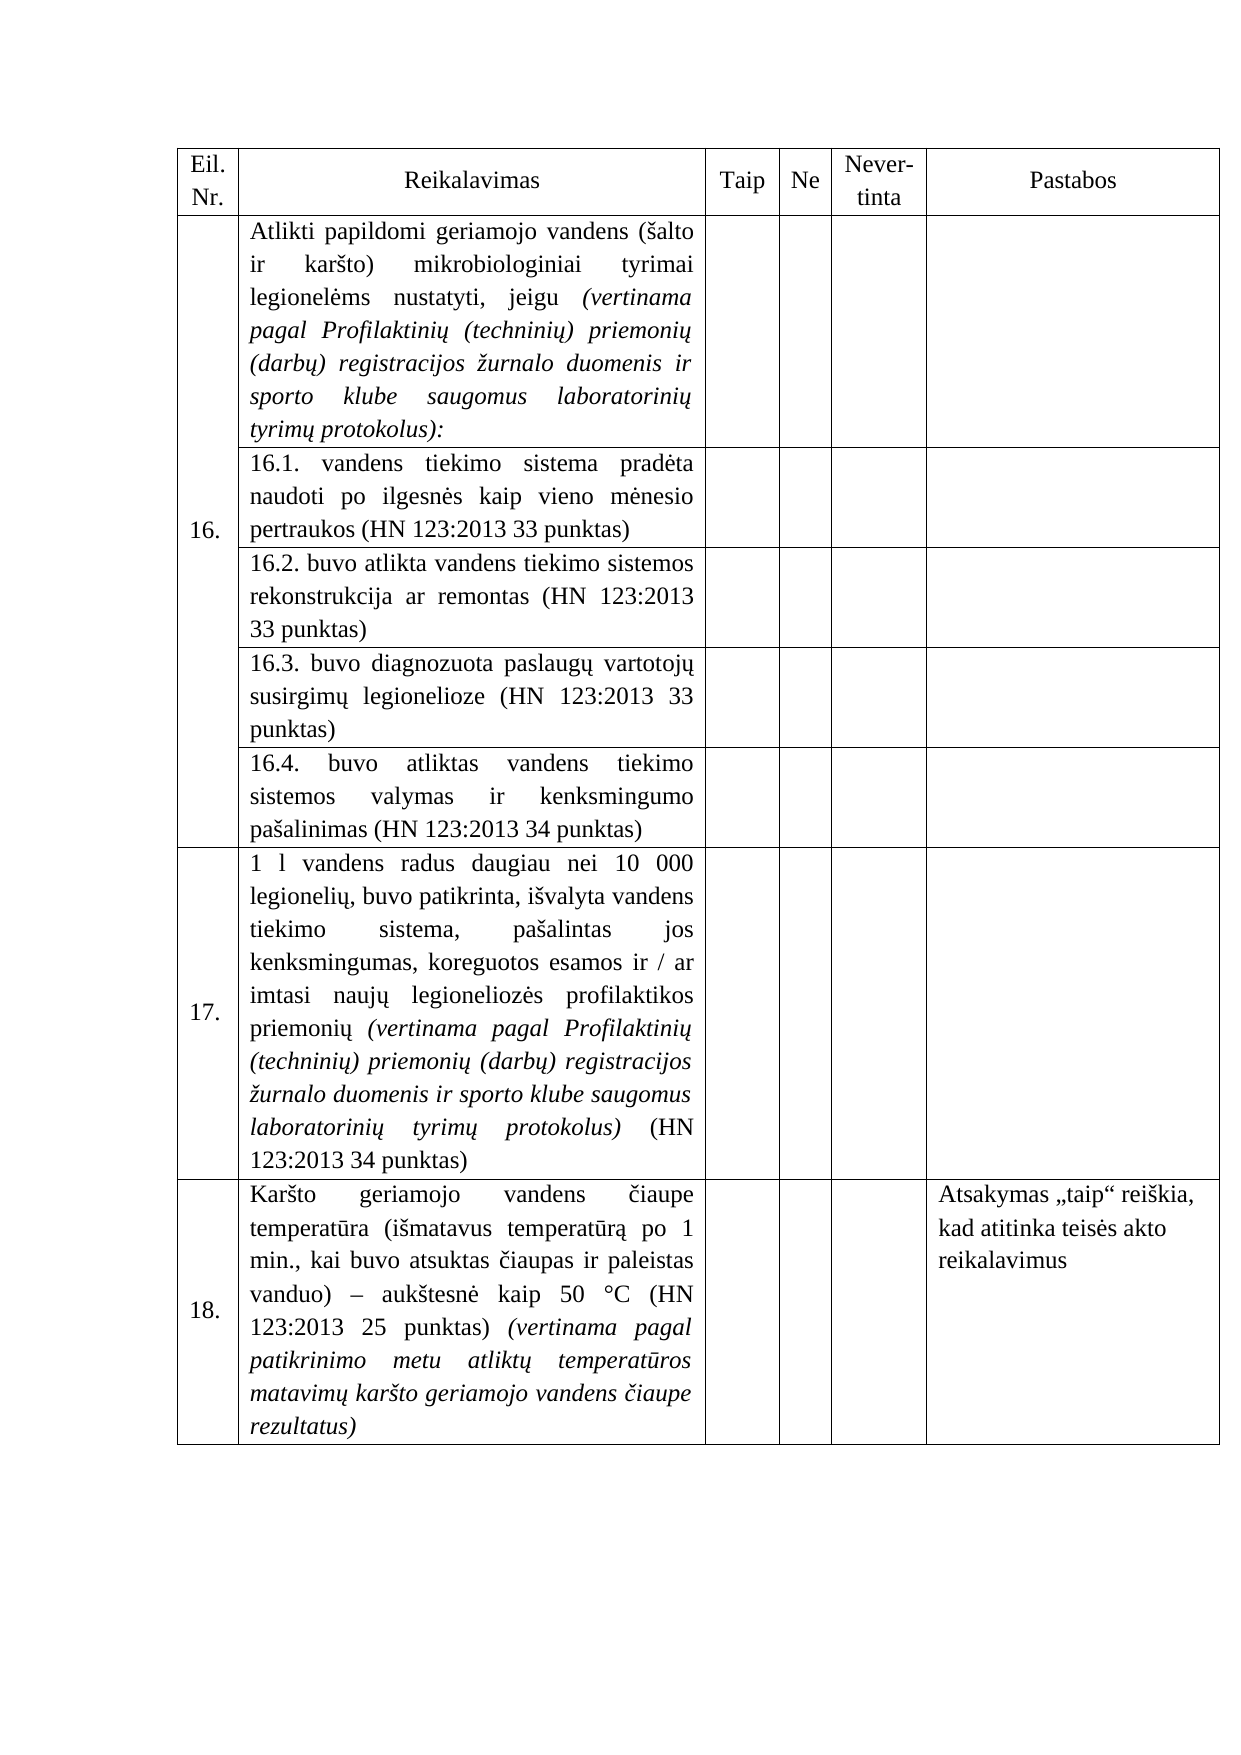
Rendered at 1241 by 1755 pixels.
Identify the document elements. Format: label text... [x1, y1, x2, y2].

table_cell Atsakymas „taip“ reiškia, kad atitinka teisės akto reikalavimus [927, 1180, 1219, 1444]
table_cell Atlikti papildomi geriamojo vandens (šalto ir karšto) mikrobiologiniai tyrimai legionelėms nustatyti, jeigu (vertinama pagal Profilaktinių (techninių) priemonių (darbų) registracijos žurnalo duomenis ir sporto klube saugomus laboratorinių tyrimų protokolus): [239, 216, 705, 447]
table_cell [832, 548, 926, 647]
table_cell [780, 748, 831, 847]
table_header Ne [780, 149, 831, 215]
table_cell [780, 648, 831, 747]
table_cell [832, 448, 926, 547]
table_cell [706, 548, 779, 647]
table_cell 16. [178, 216, 238, 847]
table_cell [780, 1180, 831, 1444]
table_cell 17. [178, 848, 238, 1178]
table_cell [780, 448, 831, 547]
table_cell [927, 748, 1219, 847]
table_cell [832, 216, 926, 447]
table_cell Karšto geriamojo vandens čiaupe temperatūra (išmatavus temperatūrą po 1 min., kai buvo atsuktas čiaupas ir paleistas vanduo) – aukštesnė kaip 50 °C (HN 123:2013 25 punktas) (vertinama pagal patikrinimo metu atliktų temperatūros matavimų karšto geriamojo vandens čiaupe rezultatus) [239, 1180, 705, 1444]
table_cell [706, 448, 779, 547]
table_header Eil. Nr. [178, 149, 238, 215]
table_cell [706, 748, 779, 847]
table_cell 16.1. vandens tiekimo sistema pradėta naudoti po ilgesnės kaip vieno mėnesio pertraukos (HN 123:2013 33 punktas) [239, 448, 705, 547]
table_cell [832, 848, 926, 1178]
table_cell [780, 848, 831, 1178]
table_cell [832, 1180, 926, 1444]
table_cell [927, 648, 1219, 747]
table_cell 16.3. buvo diagnozuota paslaugų vartotojų susirgimų legionelioze (HN 123:2013 33 punktas) [239, 648, 705, 747]
table_cell [706, 216, 779, 447]
table_cell [832, 648, 926, 747]
table_cell [706, 848, 779, 1178]
table_header Taip [706, 149, 779, 215]
table_cell 1 l vandens radus daugiau nei 10 000 legionelių, buvo patikrinta, išvalyta vandens tiekimo sistema, pašalintas jos kenksmingumas, koreguotos esamos ir / ar imtasi naujų legioneliozės profilaktikos priemonių (vertinama pagal Profilaktinių (techninių) priemonių (darbų) registracijos žurnalo duomenis ir sporto klube saugomus laboratorinių tyrimų protokolus) (HN 123:2013 34 punktas) [239, 848, 705, 1178]
table_cell 18. [178, 1180, 238, 1444]
table_header Never- tinta [832, 149, 926, 215]
table_cell [927, 448, 1219, 547]
table_cell 16.4. buvo atliktas vandens tiekimo sistemos valymas ir kenksmingumo pašalinimas (HN 123:2013 34 punktas) [239, 748, 705, 847]
table_cell [927, 548, 1219, 647]
table_cell [832, 748, 926, 847]
table_cell [780, 548, 831, 647]
table_cell 16.2. buvo atlikta vandens tiekimo sistemos rekonstrukcija ar remontas (HN 123:2013 33 punktas) [239, 548, 705, 647]
table_cell [927, 216, 1219, 447]
table_cell [780, 216, 831, 447]
table_header Reikalavimas [239, 149, 705, 215]
table_cell [706, 1180, 779, 1444]
table_cell [927, 848, 1219, 1178]
table_header Pastabos [927, 149, 1219, 215]
table_cell [706, 648, 779, 747]
